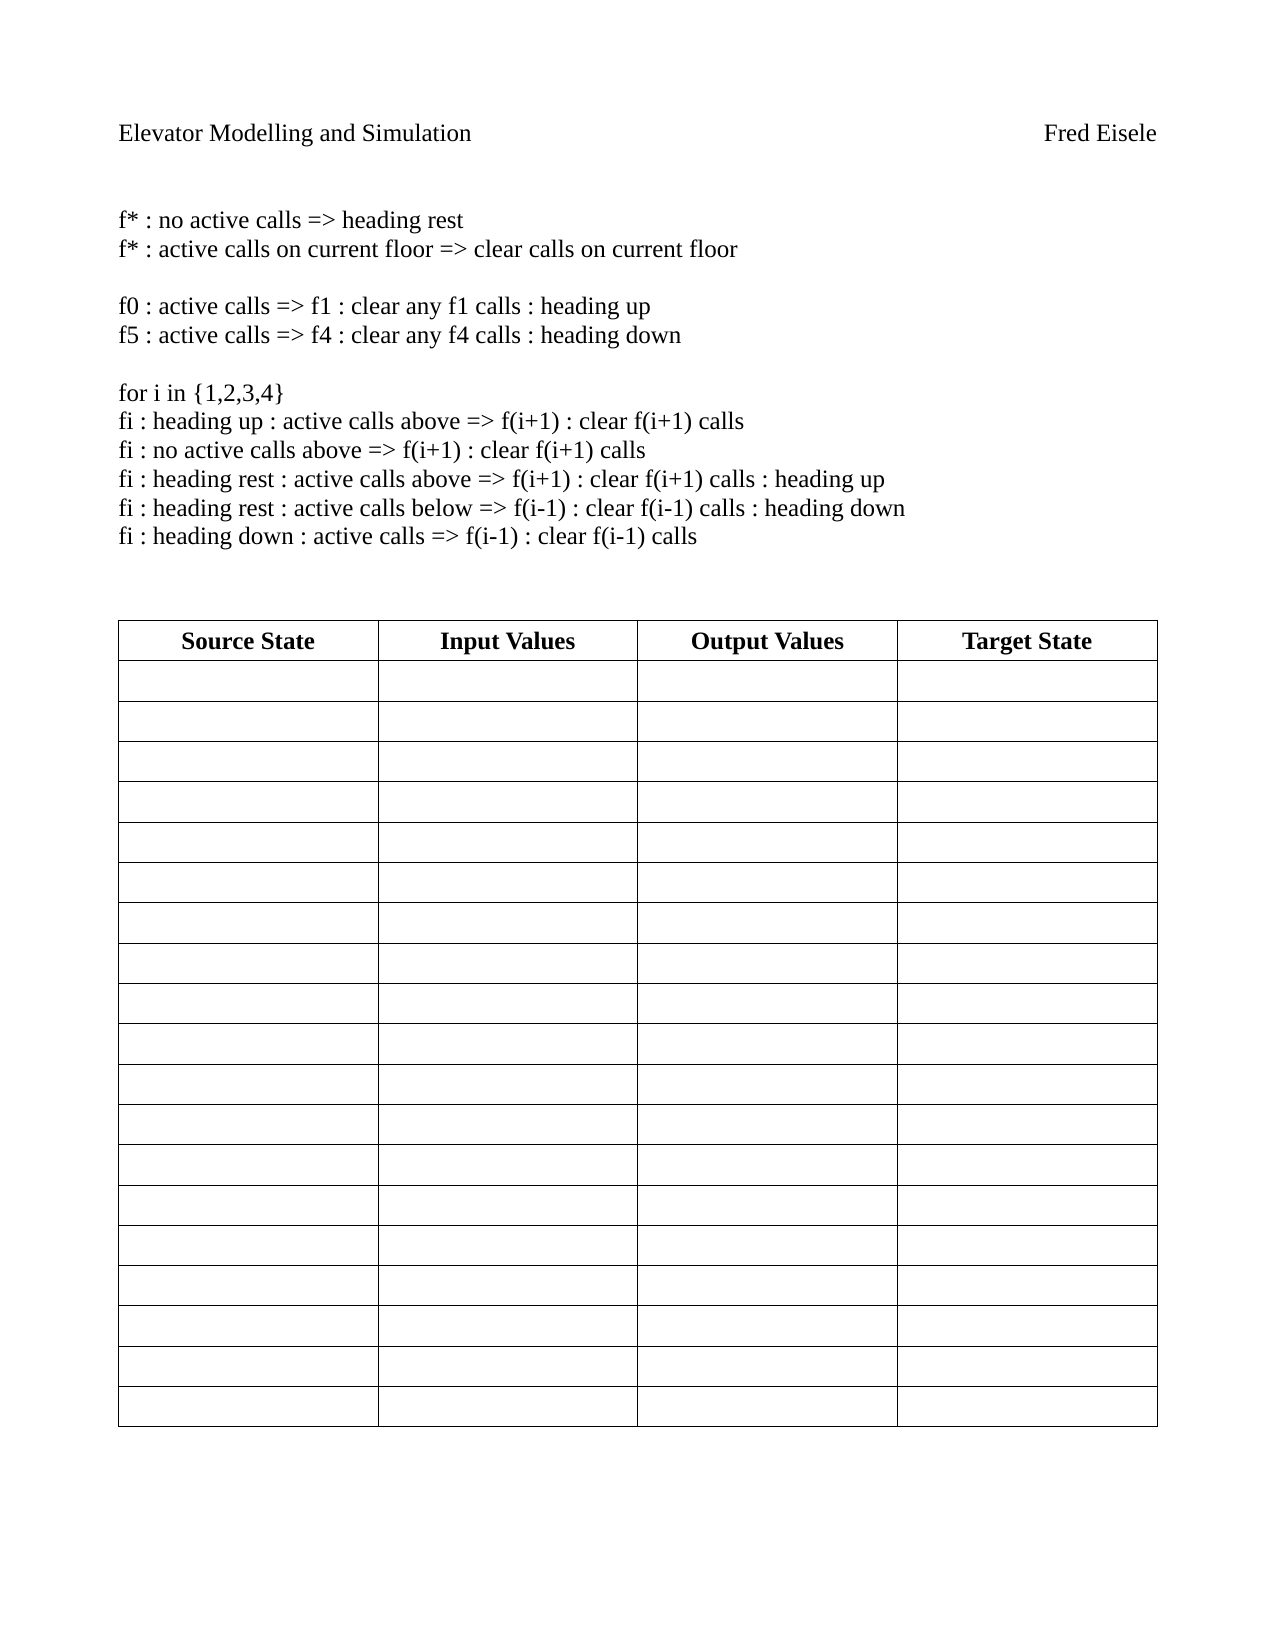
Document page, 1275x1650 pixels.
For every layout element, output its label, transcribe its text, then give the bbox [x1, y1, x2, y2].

table_cell [379, 661, 637, 701]
table_cell [119, 863, 378, 902]
table_cell [898, 903, 1157, 943]
table_cell [119, 782, 378, 822]
table_cell [638, 1186, 897, 1225]
table_cell [898, 1347, 1157, 1386]
table_cell [379, 863, 637, 902]
table_cell [379, 1306, 637, 1346]
table_cell [119, 742, 378, 781]
table_cell [638, 903, 897, 943]
table_cell [119, 823, 378, 862]
table_cell [119, 984, 378, 1023]
table_cell [119, 1306, 378, 1346]
table_cell [379, 1065, 637, 1104]
table_cell [379, 702, 637, 741]
table_cell [379, 782, 637, 822]
table_cell [638, 782, 897, 822]
table_cell [898, 1226, 1157, 1265]
table_cell [638, 1226, 897, 1265]
table_cell [379, 742, 637, 781]
table_cell [119, 1105, 378, 1144]
table_header Output Values [638, 621, 897, 660]
table_cell [379, 1105, 637, 1144]
text f* : no active calls => heading rest f* : active calls on current floor => clear calls on current floor f0 : active calls => f1 : clear any f1 calls : heading up f5 : active calls => f4 : clear any f4 calls : heading down for i in {1,2,3,4} fi : heading up : active calls above => f(i+1) : clear f(i+1) calls fi : no active calls above => f(i+1) : clear f(i+1) calls fi : heading rest : active calls above => f(i+1) : clear f(i+1) calls : heading up fi : heading rest : active calls below => f(i-1) : clear f(i-1) calls : heading down fi : heading down : active calls => f(i-1) : clear f(i-1) calls [118, 176, 1157, 608]
table_header Input Values [379, 621, 637, 660]
table_cell [119, 1266, 378, 1305]
table_cell [638, 1024, 897, 1063]
table_cell [638, 1145, 897, 1184]
table_cell [898, 1105, 1157, 1144]
table_cell [119, 661, 378, 701]
table_cell [119, 1226, 378, 1265]
table_cell [638, 1105, 897, 1144]
table_cell [898, 661, 1157, 701]
table_cell [379, 984, 637, 1023]
table_cell [638, 863, 897, 902]
table_cell [119, 944, 378, 983]
table_cell [638, 1266, 897, 1305]
table_cell [638, 984, 897, 1023]
table_cell [379, 1024, 637, 1063]
table_cell [638, 1347, 897, 1386]
table_cell [638, 702, 897, 741]
table_cell [119, 1065, 378, 1104]
table_cell [898, 1145, 1157, 1184]
table_cell [119, 1024, 378, 1063]
table_cell [379, 1226, 637, 1265]
table_cell [638, 823, 897, 862]
table_cell [379, 903, 637, 943]
table_cell [379, 1266, 637, 1305]
table_cell [638, 1065, 897, 1104]
table_cell [638, 944, 897, 983]
table_cell [898, 863, 1157, 902]
table_cell [119, 1347, 378, 1386]
table_cell [638, 742, 897, 781]
table_cell [119, 702, 378, 741]
table_cell [379, 1186, 637, 1225]
table_cell [898, 1306, 1157, 1346]
table_cell [119, 1387, 378, 1426]
table_cell [898, 1266, 1157, 1305]
table_cell [898, 702, 1157, 741]
table_cell [119, 903, 378, 943]
table_cell [379, 1347, 637, 1386]
table_cell [898, 1065, 1157, 1104]
table_cell [898, 984, 1157, 1023]
table_cell [379, 823, 637, 862]
table_cell [638, 1387, 897, 1426]
table_cell [898, 1186, 1157, 1225]
table_cell [119, 1186, 378, 1225]
table_cell [898, 823, 1157, 862]
table_cell [898, 1387, 1157, 1426]
table_cell [638, 661, 897, 701]
table_header Source State [119, 621, 378, 660]
table_cell [898, 944, 1157, 983]
table_cell [898, 1024, 1157, 1063]
table_cell [379, 1145, 637, 1184]
table_cell [119, 1145, 378, 1184]
table_cell [898, 782, 1157, 822]
table_cell [379, 1387, 637, 1426]
table_cell [638, 1306, 897, 1346]
table_cell [898, 742, 1157, 781]
table_cell [379, 944, 637, 983]
table_header Target State [898, 621, 1157, 660]
